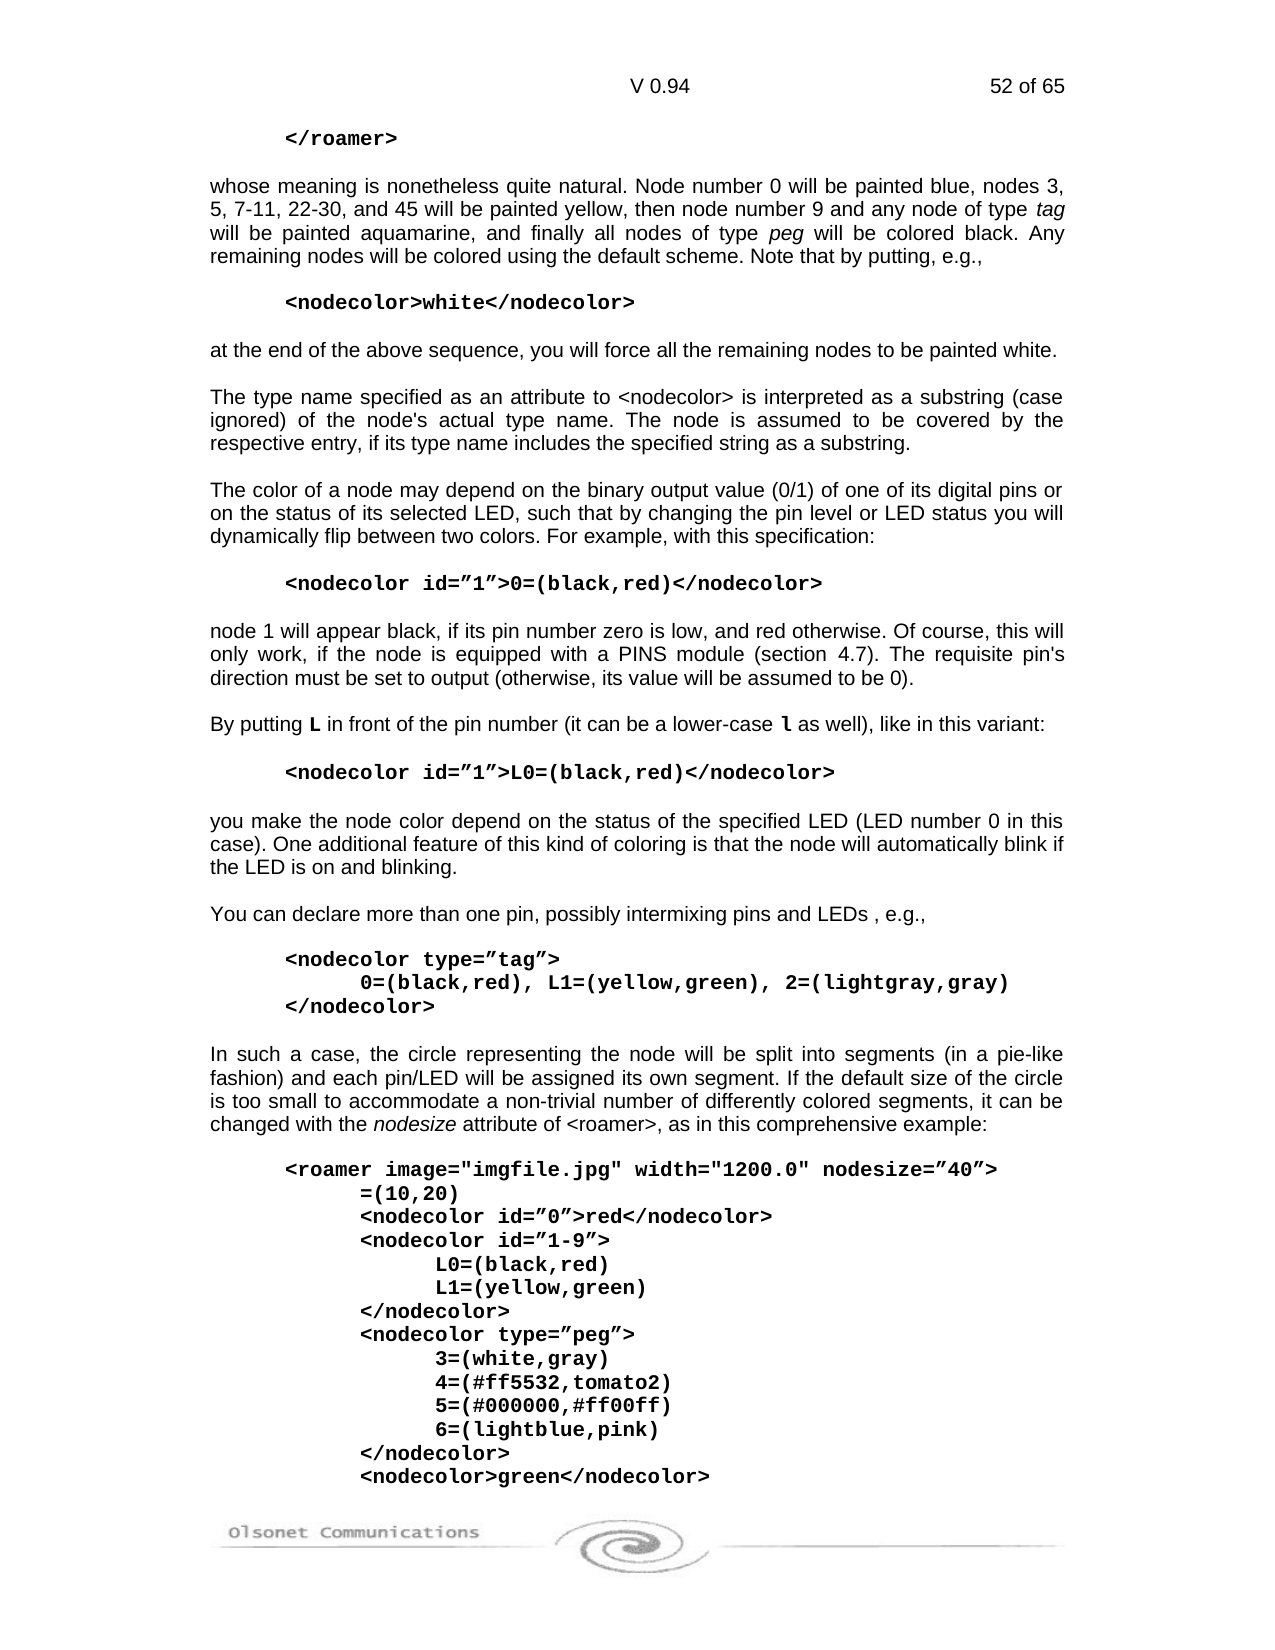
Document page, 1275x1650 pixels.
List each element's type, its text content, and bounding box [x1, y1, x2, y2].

text L1=(yellow,green) [210, 1277, 1065, 1301]
text L0=(black,red) [210, 1253, 1065, 1277]
text <nodecolor type=”peg”> [210, 1324, 1065, 1348]
text whose meaning is nonetheless quite natural. Node number 0 will be painted blue, nodes 3, 5, 7-11, 22-30, and 45 will be painted yellow, then node number 9 and any node of type tag will be painted aquamarine, and finally all nodes of type peg will be colored black. Any remaining nodes will be colored using the default scheme. Note that by putting, e.g., [210, 174, 1065, 267]
text The type name specified as an attribute to <nodecolor> is interpreted as a substring (case ignored) of the node's actual type name. The node is assumed to be covered by the respective entry, if its type name includes the specified string as a substring. [210, 386, 1065, 455]
text 6=(lightblue,pink) [210, 1419, 1065, 1443]
text 5=(#000000,#ff00ff) [210, 1395, 1065, 1419]
text 0=(black,red), L1=(yellow,green), 2=(lightgray,gray) [210, 972, 1065, 996]
text </roamer> [210, 128, 1065, 151]
text you make the node color depend on the status of the specified LED (LED number 0 in this case). One additional feature of this kind of coloring is that the node will automatically blink if the LED is on and blinking. [210, 809, 1065, 879]
picture [210, 1504, 1065, 1596]
text <nodecolor id=”1-9”> [210, 1230, 1065, 1253]
text <nodecolor id=”1”>L0=(black,red)</nodecolor> [210, 761, 1065, 786]
text <nodecolor>green</nodecolor> [210, 1466, 1065, 1490]
text <roamer image="imgfile.jpg" width="1200.0" nodesize=”40”> [210, 1159, 1065, 1183]
text In such a case, the circle representing the node will be split into segments (in a pie-like fashion) and each pin/LED will be assigned its own segment. If the default size of the circle is too small to accommodate a non-trivial number of differently colored segments, it can be changed with the nodesize attribute of <roamer>, as in this comprehensive example: [210, 1043, 1065, 1136]
text =(10,20) [210, 1183, 1065, 1206]
text 3=(white,gray) [210, 1348, 1065, 1372]
text at the end of the above sequence, you will force all the remaining nodes to be painted white. [210, 339, 1065, 362]
text <nodecolor id=”1”>0=(black,red)</nodecolor> [210, 571, 1065, 596]
text The color of a node may depend on the binary output value (0/1) of one of its digital pins or on the status of its selected LED, such that by changing the pin level or LED status you will dynamically flip between two colors. For example, with this specification: [210, 478, 1065, 548]
text <nodecolor>white</nodecolor> [210, 291, 1065, 316]
text <nodecolor id=”0”>red</nodecolor> [210, 1206, 1065, 1230]
text </nodecolor> [210, 1301, 1065, 1324]
text You can declare more than one pin, possibly intermixing pins and LEDs , e.g., [210, 902, 1065, 925]
text <nodecolor type=”tag”> [210, 949, 1065, 972]
text </nodecolor> [210, 1443, 1065, 1466]
text By putting L in front of the pin number (it can be a lower-case l as well), like in this variant: [210, 713, 1065, 738]
text </nodecolor> [210, 996, 1065, 1019]
text node 1 will appear black, if its pin number zero is low, and red otherwise. Of course, this will only work, if the node is equipped with a PINS module (section 4.7). The requisite pin's direction must be set to output (otherwise, its value will be assumed to be 0). [210, 620, 1065, 689]
text 4=(#ff5532,tomato2) [210, 1372, 1065, 1395]
